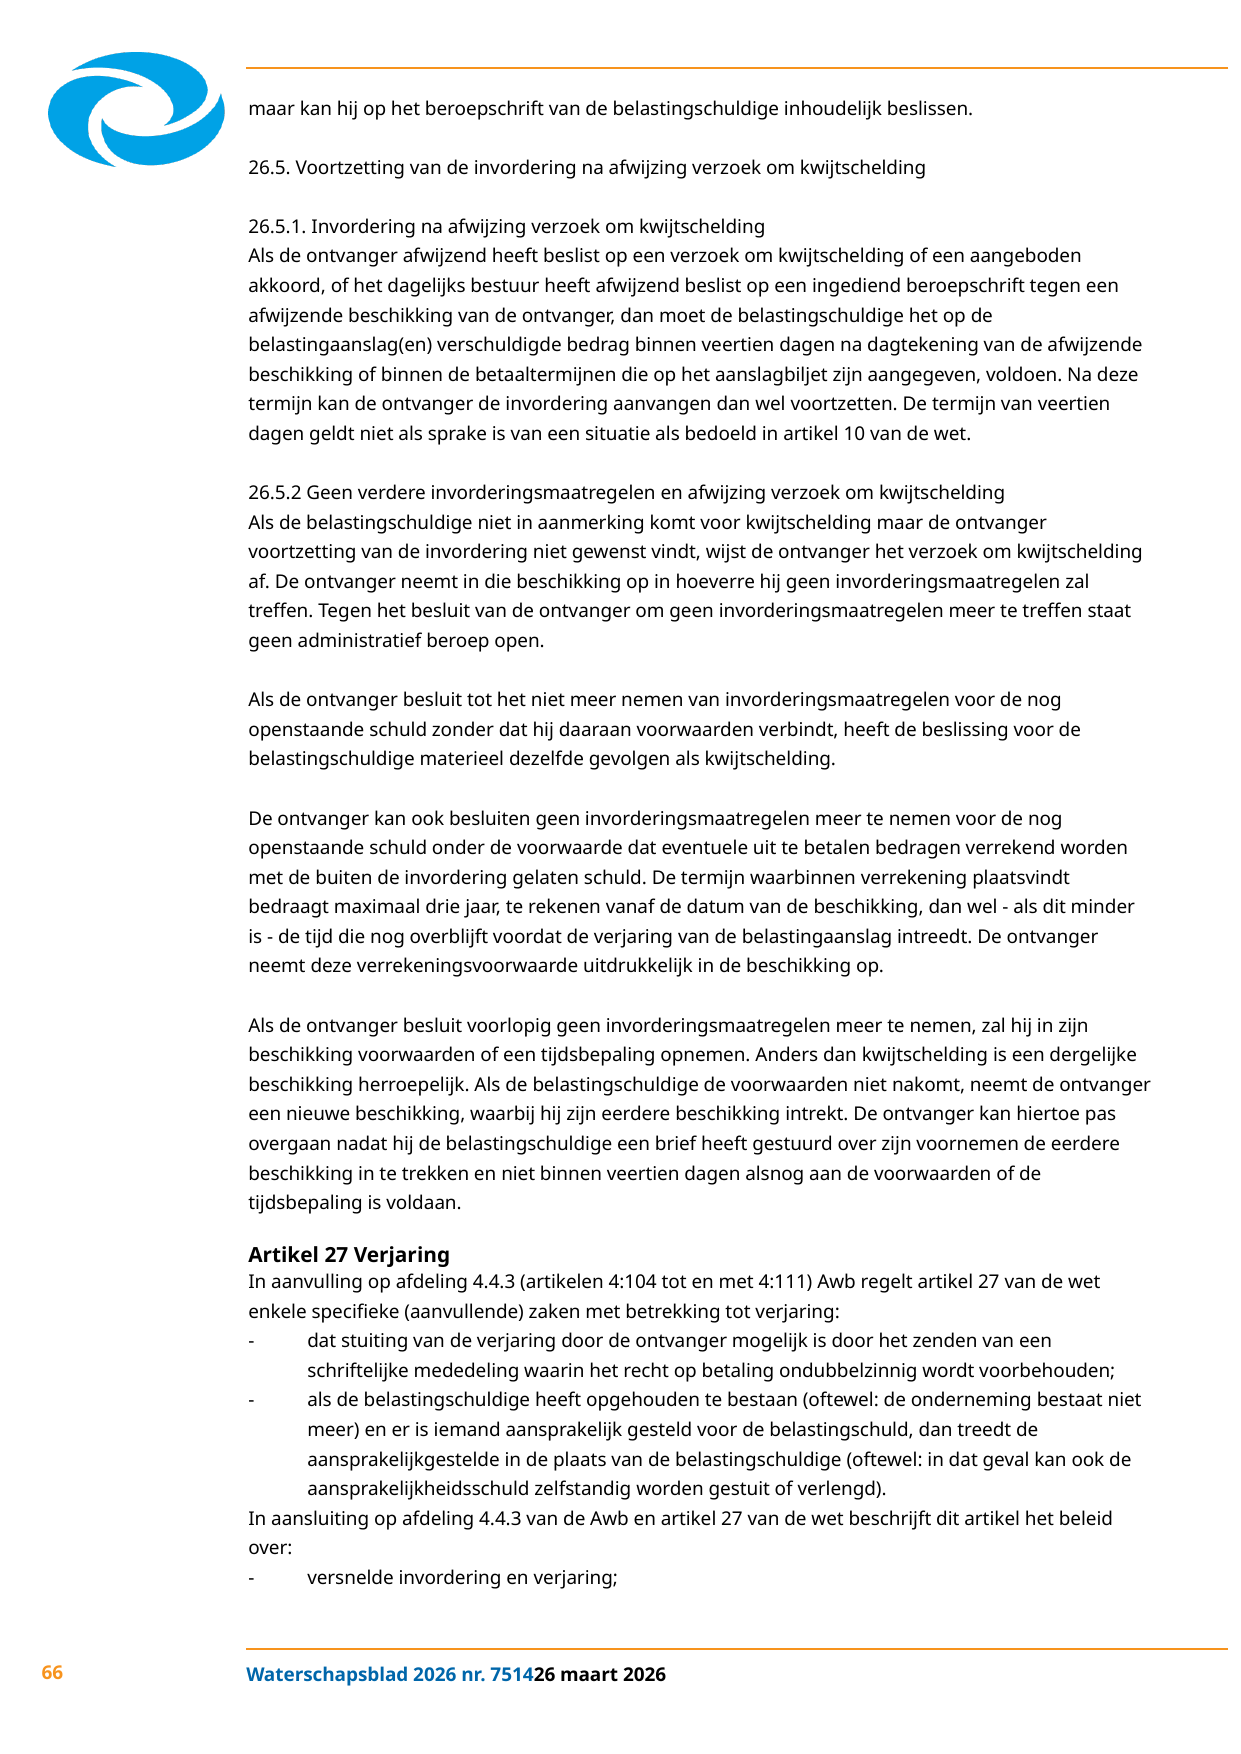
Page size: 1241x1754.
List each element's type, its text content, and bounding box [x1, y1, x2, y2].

text De ontvanger kan ook besluiten geen invorderingsmaatregelen meer te nemen voor de nog openstaande schuld onder de voorwaarde dat eventuele uit te betalen bedragen verrekend worden met de buiten de invordering gelaten schuld. De termijn waarbinnen verrekening plaatsvindt bedraagt maximaal drie jaar, te rekenen vanaf de datum van de beschikking, dan wel - als dit minder is - de tijd die nog overblijft voordat de verjaring van de belastingaanslag intreedt. De ontvanger neemt deze verrekeningsvoorwaarde uitdrukkelijk in de beschikking op. [248, 805, 1152, 978]
text In aanvulling op afdeling 4.4.3 (artikelen 4:104 tot en met 4:111) Awb regelt artikel 27 van de wet enkele specifieke (aanvullende) zaken met betrekking tot verjaring: [248, 1268, 1152, 1323]
list versnelde invordering en verjaring; [248, 1564, 1152, 1590]
text Als de ontvanger besluit voorlopig geen invorderingsmaatregelen meer te nemen, zal hij in zijn beschikking voorwaarden of een tijdsbepaling opnemen. Anders dan kwijtschelding is een dergelijke beschikking herroepelijk. Als de belastingschuldige de voorwaarden niet nakomt, neemt de ontvanger een nieuwe beschikking, waarbij hij zijn eerdere beschikking intrekt. De ontvanger kan hiertoe pas overgaan nadat hij de belastingschuldige een brief heeft gestuurd over zijn voornemen de eerdere beschikking in te trekken en niet binnen veertien dagen alsnog aan de voorwaarden of de tijdsbepaling is voldaan. [248, 1012, 1152, 1215]
text Als de ontvanger besluit tot het niet meer nemen van invorderingsmaatregelen voor de nog openstaande schuld zonder dat hij daaraan voorwaarden verbindt, heeft de beslissing voor de belastingschuldige materieel dezelfde gevolgen als kwijtschelding. [248, 686, 1152, 771]
text maar kan hij op het beroepschrift van de belastingschuldige inhoudelijk beslissen. [248, 95, 1152, 121]
list als de belastingschuldige heeft opgehouden te bestaan (oftewel: de onderneming bestaat niet meer) en er is iemand aansprakelijk gesteld voor de belastingschuld, dan treedt de aansprakelijkgestelde in de plaats van de belastingschuldige (oftewel: in dat geval kan ook de aansprakelijkheidsschuld zelfstandig worden gestuit of verlengd). [248, 1387, 1152, 1501]
text 26.5. Voortzetting van de invordering na afwijzing verzoek om kwijtschelding [248, 154, 1152, 180]
text Als de ontvanger afwijzend heeft beslist op een verzoek om kwijtschelding of een aangeboden akkoord, of het dagelijks bestuur heeft afwijzend beslist op een ingediend beroepschrift tegen een afwijzende beschikking van de ontvanger, dan moet de belastingschuldige het op de belastingaanslag(en) verschuldigde bedrag binnen veertien dagen na dagtekening van de afwijzende beschikking of binnen de betaaltermijnen die op het aanslagbiljet zijn aangegeven, voldoen. Na deze termijn kan de ontvanger de invordering aanvangen dan wel voortzetten. De termijn van veertien dagen geldt niet als sprake is van een situatie als bedoeld in artikel 10 van de wet. [248, 243, 1152, 446]
list dat stuiting van de verjaring door de ontvanger mogelijk is door het zenden van een schriftelijke mededeling waarin het recht op betaling ondubbelzinnig wordt voorbehouden; [248, 1327, 1152, 1383]
text 26.5.1. Invordering na afwijzing verzoek om kwijtschelding [248, 213, 1152, 239]
text 26.5.2 Geen verdere invorderingsmaatregelen en afwijzing verzoek om kwijtschelding [248, 479, 1152, 505]
text Artikel 27 Verjaring [248, 1240, 1152, 1268]
text In aansluiting op afdeling 4.4.3 van de Awb en artikel 27 van de wet beschrijft dit artikel het beleid over: [248, 1505, 1152, 1560]
text Als de belastingschuldige niet in aanmerking komt voor kwijtschelding maar de ontvanger voortzetting van de invordering niet gewenst vindt, wijst de ontvanger het verzoek om kwijtschelding af. De ontvanger neemt in die beschikking op in hoeverre hij geen invorderingsmaatregelen zal treffen. Tegen het besluit van de ontvanger om geen invorderingsmaatregelen meer te treffen staat geen administratief beroep open. [248, 509, 1152, 653]
picture [41, 47, 231, 172]
